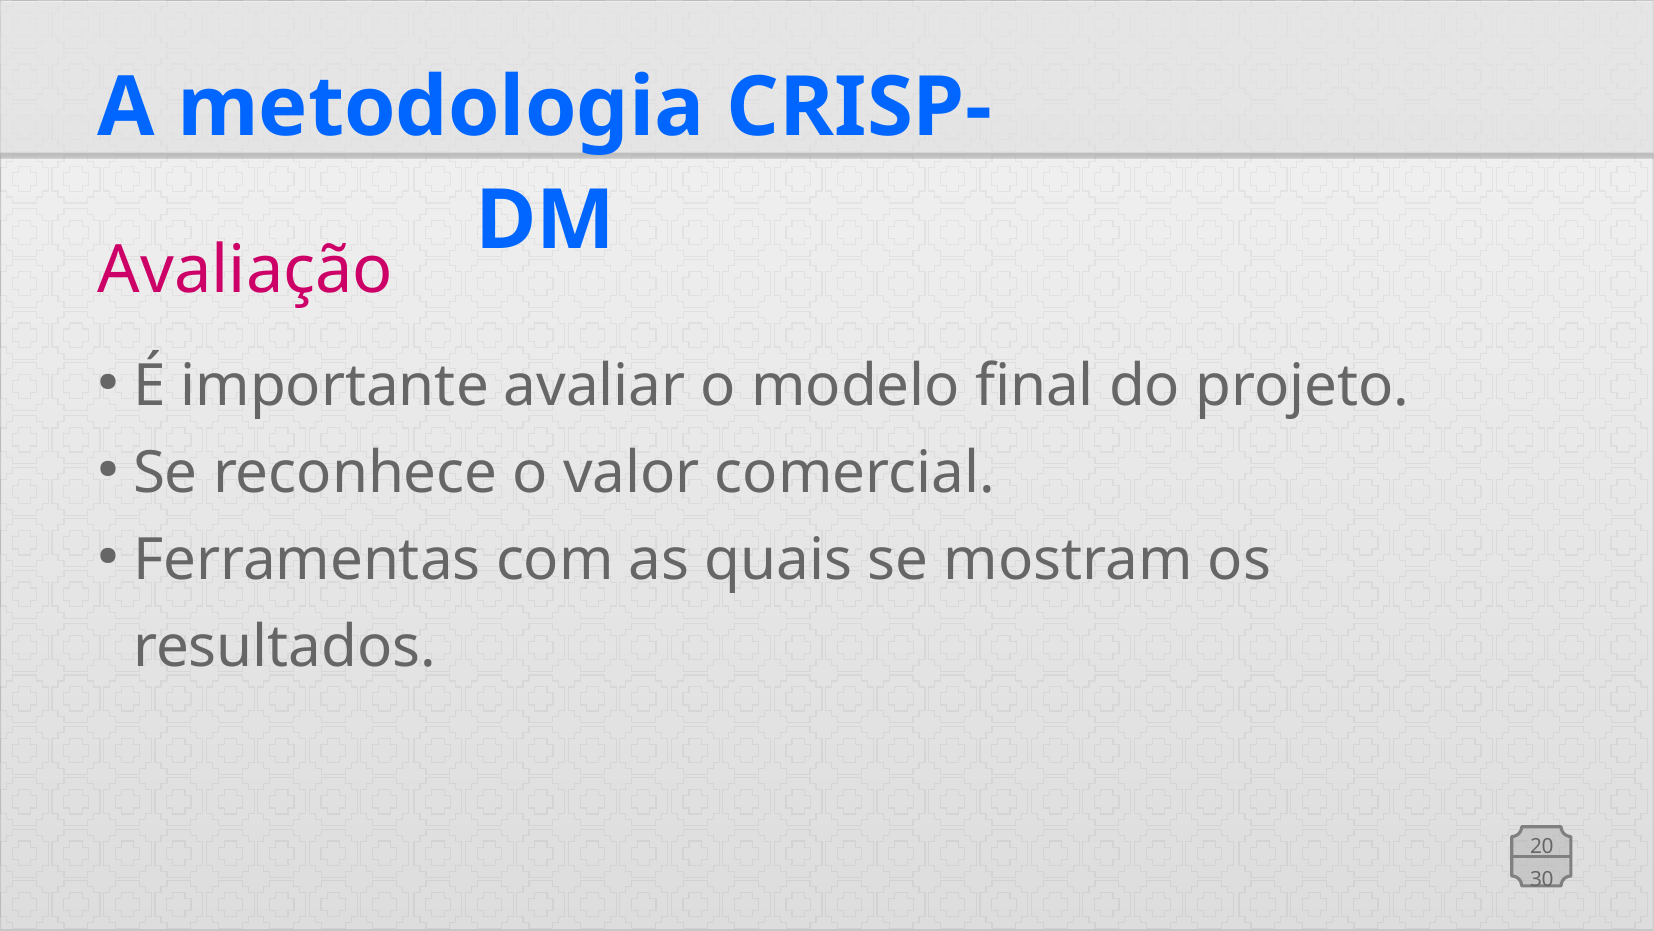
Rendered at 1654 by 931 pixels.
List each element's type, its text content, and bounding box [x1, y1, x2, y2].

text_box A metodologia CRISP-DM [83, 39, 1063, 157]
text_box Avaliação [82, 204, 404, 302]
text_box É importante avaliar o modelo final do projeto. Se reconhece o valor comercial. Ferramentas com as quais se mostram os resultados. [82, 327, 1572, 580]
